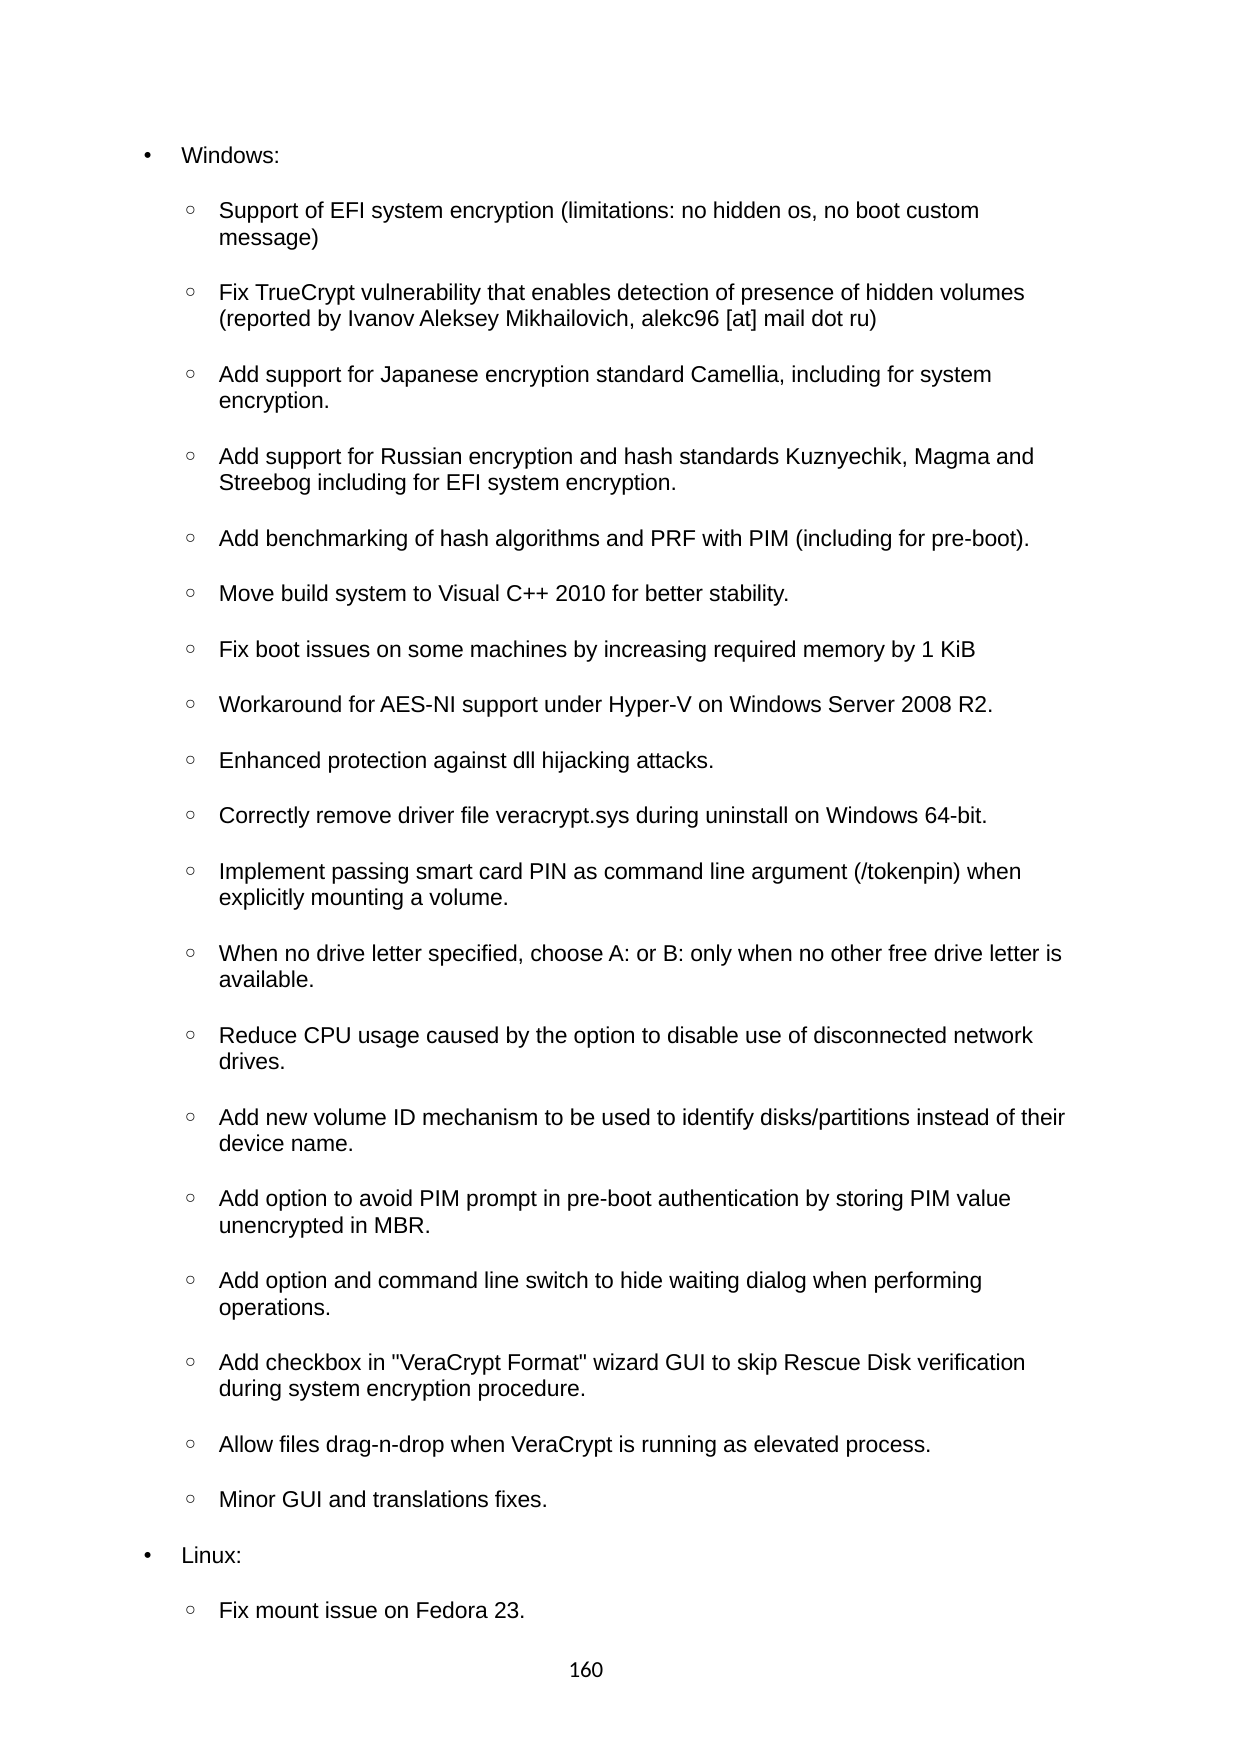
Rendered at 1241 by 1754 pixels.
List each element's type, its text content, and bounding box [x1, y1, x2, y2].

list Add checkbox in "VeraCrypt Format" wizard GUI to skip Rescue Disk verification during system encryption procedure. [181, 1349, 1065, 1402]
list Correctly remove driver file veracrypt.sys during uninstall on Windows 64-bit. [181, 802, 1065, 829]
list Enhanced protection against dll hijacking attacks. [181, 747, 1065, 773]
list Allow files drag-n-drop when VeraCrypt is running as elevated process. [181, 1431, 1065, 1457]
list Minor GUI and translations fixes. [181, 1486, 1065, 1513]
list Fix boot issues on some machines by increasing required memory by 1 KiB [181, 636, 1065, 662]
list Reduce CPU usage caused by the option to disable use of disconnected network drives. [181, 1022, 1065, 1074]
list Fix mount issue on Fedora 23. [181, 1597, 1065, 1624]
list Move build system to Visual C++ 2010 for better stability. [181, 580, 1065, 607]
list Support of EFI system encryption (limitations: no hidden os, no boot custom message) [181, 197, 1065, 250]
list Add option and command line switch to hide waiting dialog when performing operations. [181, 1267, 1065, 1320]
list Add option to avoid PIM prompt in pre-boot authentication by storing PIM value unencrypted in MBR. [181, 1185, 1065, 1238]
list Add support for Russian encryption and hash standards Kuznyechik, Magma and Streebog including for EFI system encryption. [181, 443, 1065, 496]
list Add new volume ID mechanism to be used to identify disks/partitions instead of their device name. [181, 1103, 1065, 1156]
list Linux: [144, 1542, 1065, 1568]
list Fix TrueCrypt vulnerability that enables detection of presence of hidden volumes (reported by Ivanov Aleksey Mikhailovich, alekc96 [at] mail dot ru) [181, 279, 1065, 332]
list Add support for Japanese encryption standard Camellia, including for system encryption. [181, 361, 1065, 414]
list When no drive letter specified, choose A: or B: only when no other free drive letter is available. [181, 940, 1065, 992]
list Add benchmarking of hash algorithms and PRF with PIM (including for pre-boot). [181, 525, 1065, 551]
list Workaround for AES-NI support under Hyper-V on Windows Server 2008 R2. [181, 691, 1065, 718]
list Implement passing smart card PIN as command line argument (/tokenpin) when explicitly mounting a volume. [181, 858, 1065, 911]
list Windows: [144, 142, 1065, 168]
